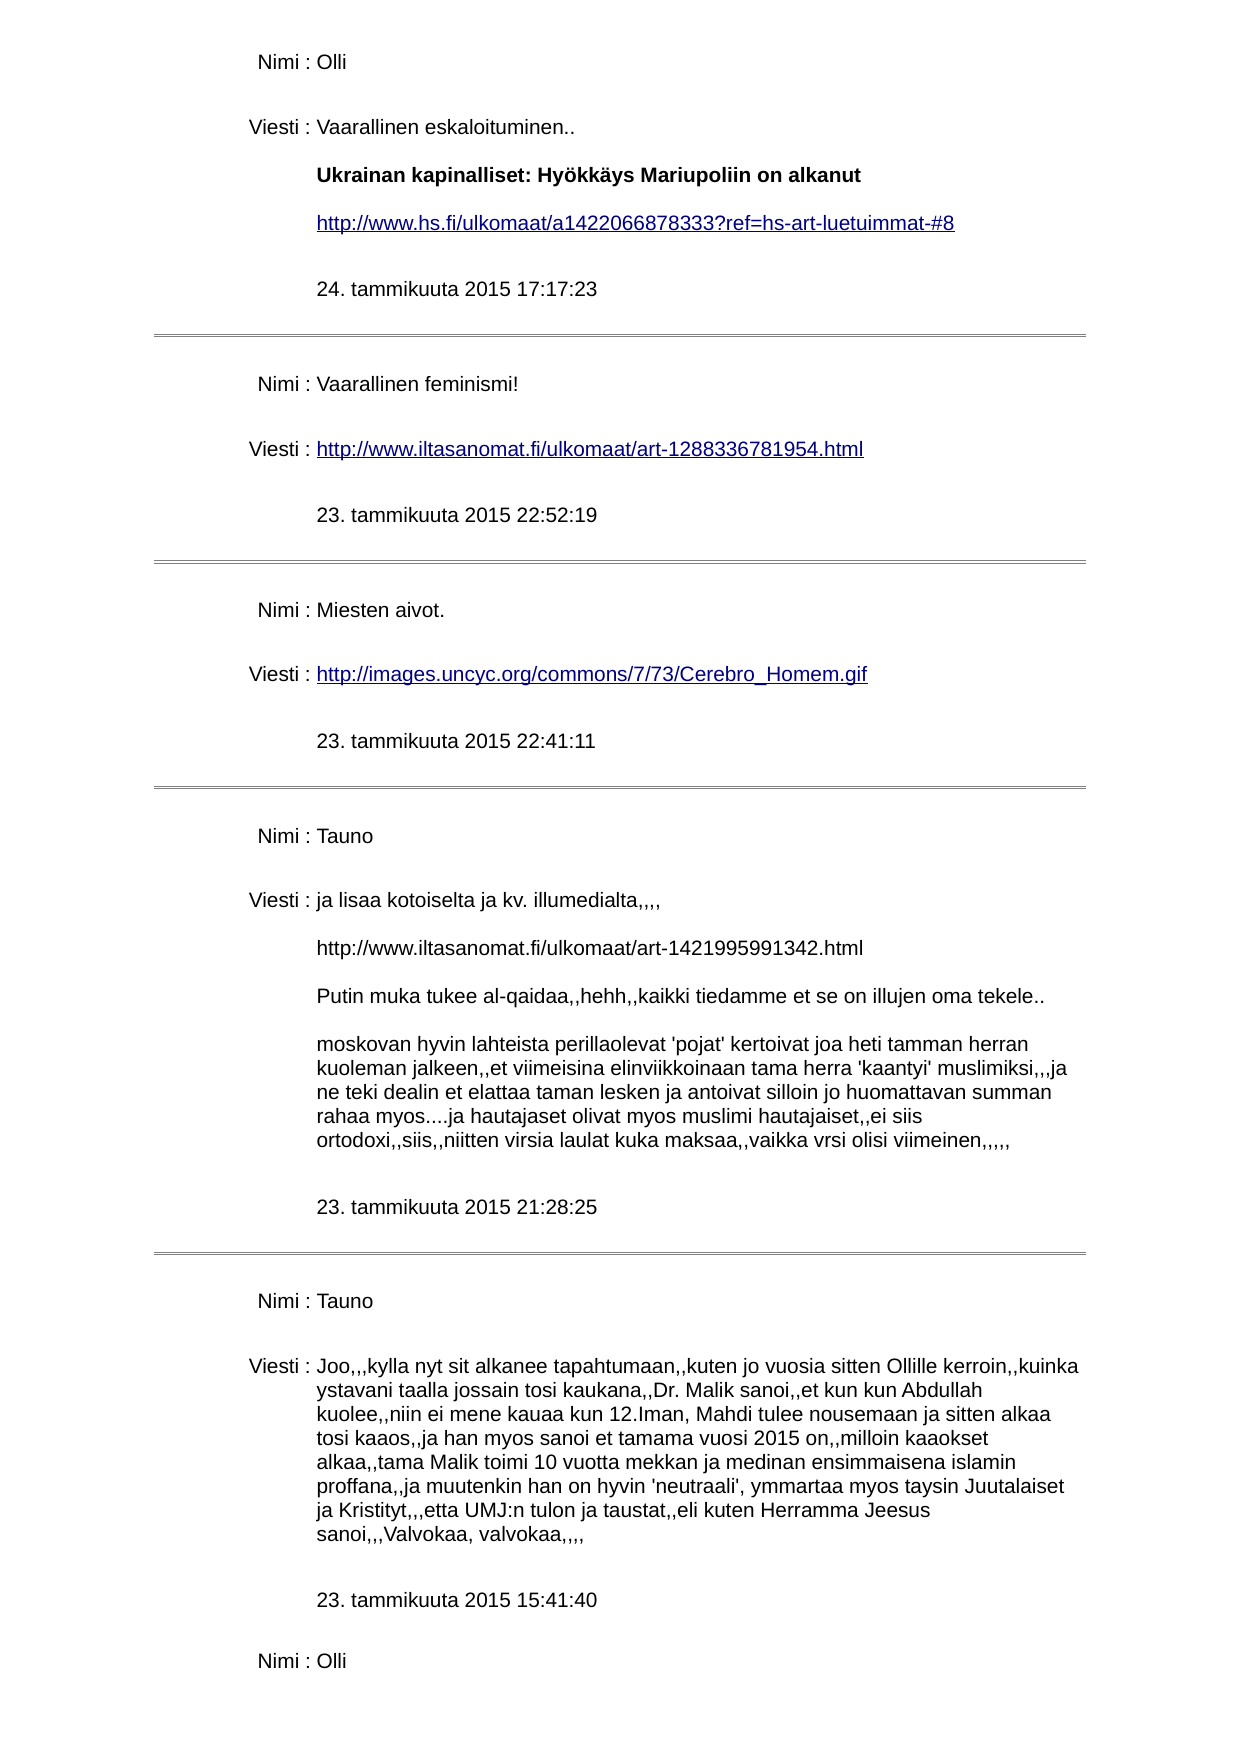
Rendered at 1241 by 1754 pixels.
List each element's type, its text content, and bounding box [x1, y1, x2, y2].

table_header Nimi : [151, 595, 313, 625]
table_cell [151, 306, 1089, 317]
table_header Nimi : [151, 821, 313, 851]
table_cell [151, 758, 1089, 769]
table_cell [151, 77, 313, 112]
table_cell [151, 317, 1089, 369]
table_cell [314, 625, 1089, 659]
table_cell [314, 1548, 1089, 1583]
table_cell [151, 689, 313, 724]
table_cell [151, 1189, 313, 1224]
table_cell [151, 498, 313, 532]
table_header Nimi : [151, 47, 313, 77]
table_cell [314, 237, 1089, 272]
table_cell [314, 463, 1089, 498]
table_cell [151, 1583, 313, 1617]
table_cell [151, 1548, 313, 1583]
table_cell [151, 1316, 313, 1351]
table_cell http://images.uncyc.org/commons/7/73/Cerebro_Homem.gif [314, 659, 1089, 689]
table_cell Viesti : [151, 1351, 313, 1548]
table_header Olli [314, 47, 1089, 77]
table_cell [151, 272, 313, 306]
table_header Tauno [314, 1286, 1089, 1316]
table_cell [151, 769, 1089, 821]
table_header Nimi : [151, 1286, 313, 1316]
table_cell [151, 724, 313, 758]
table_cell 23. tammikuuta 2015 15:41:40 [314, 1583, 1089, 1617]
table_cell Viesti : [151, 112, 313, 237]
table_cell 24. tammikuuta 2015 17:17:23 [314, 272, 1089, 306]
table_cell [314, 689, 1089, 724]
table_cell Vaarallinen eskaloituminen.. Ukrainan kapinalliset: Hyökkäys Mariupoliin on alkanut http://www.hs.fi/ulkomaat/a1422066878333?ref=hs-art-luetuimmat-#8 [314, 112, 1089, 237]
table_header Nimi : [151, 369, 313, 399]
table_cell Viesti : [151, 434, 313, 463]
table_cell http://www.iltasanomat.fi/ulkomaat/art-1288336781954.html [314, 434, 1089, 463]
table_cell [151, 463, 313, 498]
table_cell [151, 625, 313, 659]
table_cell [314, 1316, 1089, 1351]
table_header Miesten aivot. [314, 595, 1089, 625]
table_header Vaarallinen feminismi! [314, 369, 1089, 399]
table_cell [151, 237, 313, 272]
table_cell [151, 1235, 1089, 1286]
table_header Nimi : [151, 1646, 313, 1676]
table_cell [151, 533, 1089, 543]
table_cell Joo,,,kylla nyt sit alkanee tapahtumaan,,kuten jo vuosia sitten Ollille kerroin,,kuinka ystavani taalla jossain tosi kaukana,,Dr. Malik sanoi,,et kun kun Abdullah kuolee,,niin ei mene kauaa kun 12.Iman, Mahdi tulee nousemaan ja sitten alkaa tosi kaaos,,ja han myos sanoi et tamama vuosi 2015 on,,milloin kaaokset alkaa,,tama Malik toimi 10 vuotta mekkan ja medinan ensimmaisena islamin proffana,,ja muutenkin han on hyvin 'neutraali', ymmartaa myos taysin Juutalaiset ja Kristityt,,,etta UMJ:n tulon ja taustat,,eli kuten Herramma Jeesus sanoi,,,Valvokaa, valvokaa,,,, [314, 1351, 1089, 1548]
table_cell [314, 1155, 1089, 1189]
table_cell [314, 77, 1089, 112]
table_cell [314, 851, 1089, 885]
table_cell [151, 1224, 1089, 1234]
table_cell [151, 543, 1089, 595]
table_cell 23. tammikuuta 2015 22:41:11 [314, 724, 1089, 758]
table_cell [151, 1155, 313, 1189]
table_cell Viesti : [151, 885, 313, 1155]
table_cell [314, 399, 1089, 433]
table_cell 23. tammikuuta 2015 22:52:19 [314, 498, 1089, 532]
table_cell Viesti : [151, 659, 313, 689]
table_header Tauno [314, 821, 1089, 851]
table_header Olli [314, 1646, 1089, 1676]
table_cell ja lisaa kotoiselta ja kv. illumedialta,,,, http://www.iltasanomat.fi/ulkomaat/art-1421995991342.html Putin muka tukee al-qaidaa,,hehh,,kaikki tiedamme et se on illujen oma tekele.. moskovan hyvin lahteista perillaolevat 'pojat' kertoivat joa heti tamman herran kuoleman jalkeen,,et viimeisina elinviikkoinaan tama herra 'kaantyi' muslimiksi,,,ja ne teki dealin et elattaa taman lesken ja antoivat silloin jo huomattavan summan rahaa myos....ja hautajaset olivat myos muslimi hautajaiset,,ei siis ortodoxi,,siis,,niitten virsia laulat kuka maksaa,,vaikka vrsi olisi viimeinen,,,,, [314, 885, 1089, 1155]
table_cell 23. tammikuuta 2015 21:28:25 [314, 1189, 1089, 1224]
table_cell [151, 851, 313, 885]
table_cell [151, 399, 313, 433]
